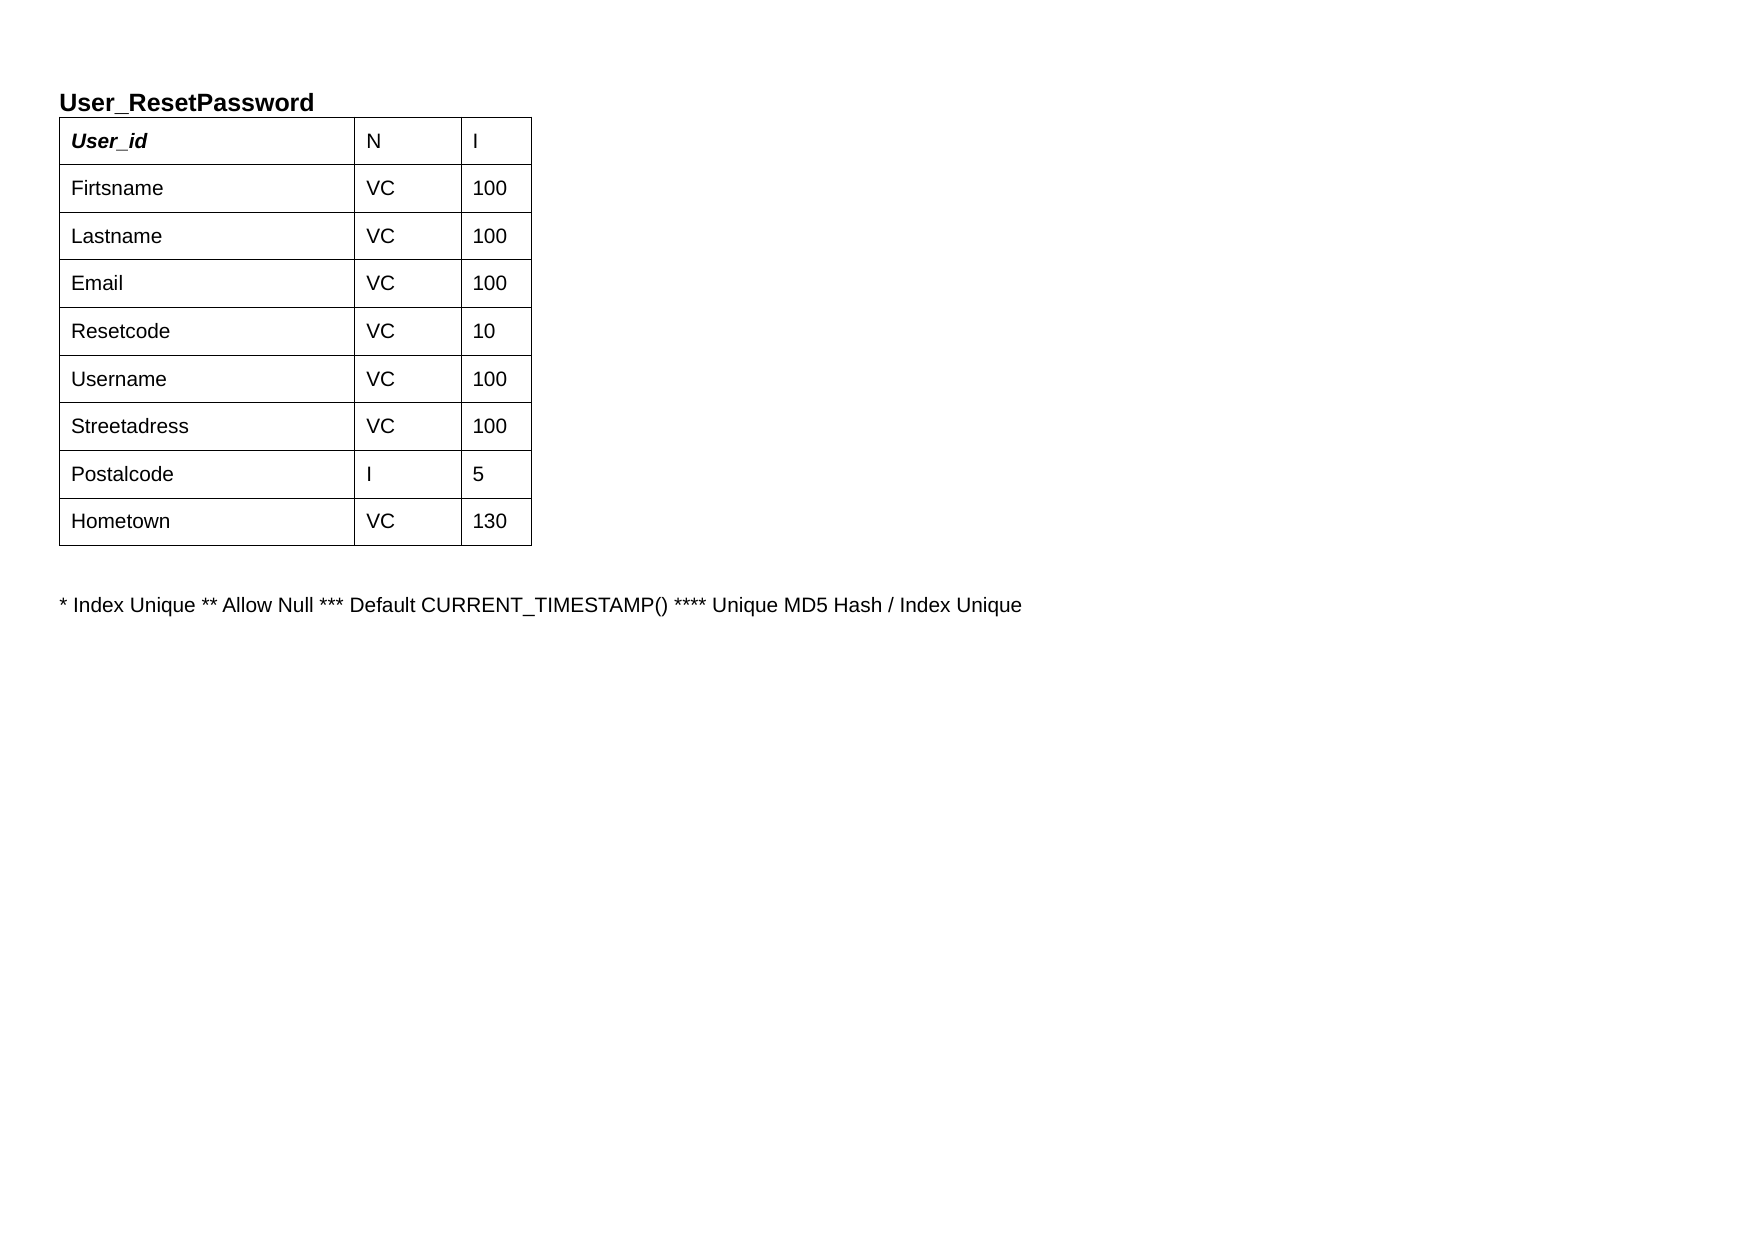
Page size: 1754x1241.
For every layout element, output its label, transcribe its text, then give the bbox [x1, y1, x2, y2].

table_cell [531, 88, 641, 117]
table_cell User_ResetPassword [59, 88, 531, 117]
table_cell VC [355, 499, 461, 545]
table_cell Hometown [60, 499, 354, 545]
table_cell Resetcode [60, 308, 354, 354]
table_cell 100 [462, 165, 531, 212]
table_cell [1113, 59, 1222, 88]
table_cell VC [355, 403, 461, 450]
table_cell [641, 59, 1113, 88]
table_cell VC [355, 260, 461, 307]
table_cell VC [355, 165, 461, 212]
table_cell VC [355, 213, 461, 259]
table_cell [1222, 59, 1695, 88]
table_cell [1113, 117, 1222, 569]
table_cell 100 [462, 213, 531, 259]
table_header I [462, 118, 531, 164]
table_cell VC [355, 308, 461, 354]
table_cell [531, 59, 641, 88]
table_cell [59, 59, 531, 88]
table_cell [641, 88, 1113, 117]
table_cell Firtsname [60, 165, 354, 212]
text * Index Unique ** Allow Null *** Default CURRENT_TIMESTAMP() **** Unique MD5 Hash / Index Unique [59, 593, 1695, 617]
table_cell [1222, 88, 1695, 117]
table_cell Postalcode [60, 451, 354, 497]
table_cell 100 [462, 260, 531, 307]
table_cell VC [355, 356, 461, 402]
table_cell Lastname [60, 213, 354, 259]
table_cell [531, 117, 641, 569]
table_cell Streetadress [60, 403, 354, 450]
table_cell I [355, 451, 461, 497]
table_cell 130 [462, 499, 531, 545]
table_header User_id [60, 118, 354, 164]
table_cell [1222, 117, 1695, 569]
table_cell Username [60, 356, 354, 402]
table_cell [59, 546, 531, 569]
table_cell 5 [462, 451, 531, 497]
table_header N [355, 118, 461, 164]
table_cell 100 [462, 403, 531, 450]
table_cell 100 [462, 356, 531, 402]
table_cell [1113, 88, 1222, 117]
table_cell [641, 117, 1113, 569]
table_cell 10 [462, 308, 531, 354]
table_cell Email [60, 260, 354, 307]
